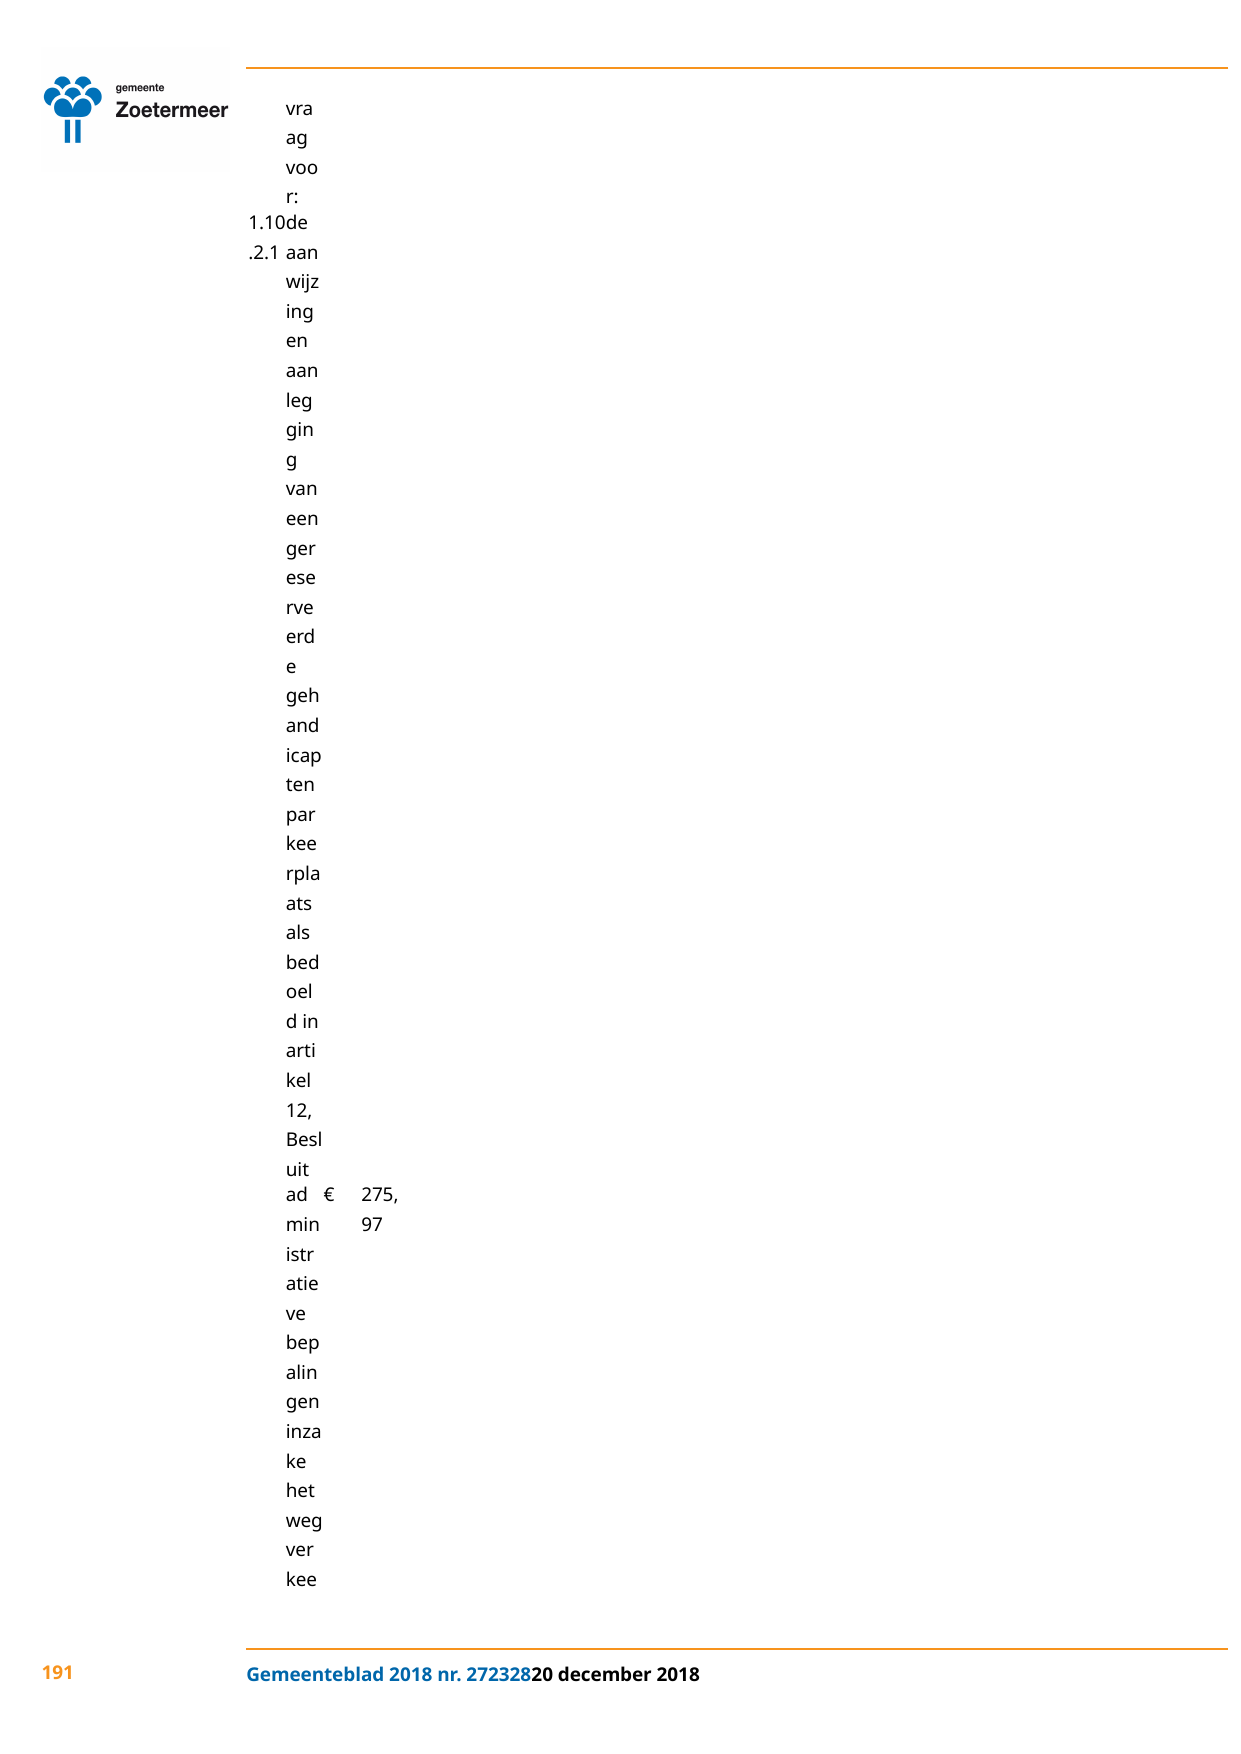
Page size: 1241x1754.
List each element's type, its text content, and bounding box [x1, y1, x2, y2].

table_cell [248, 1182, 286, 1592]
table_cell [248, 95, 286, 209]
table_cell 275,97 [361, 1182, 398, 1592]
table_cell € [323, 1182, 361, 1592]
table_cell [323, 95, 361, 209]
picture [41, 47, 231, 172]
table_cell [323, 209, 361, 1182]
table_cell administratieve bepalingen inzake het wegverkee [286, 1182, 323, 1592]
table_cell 1.10.2.1 [248, 209, 286, 1182]
table_cell de aanwijzing en aanlegging van een gereserveerde gehandicaptenparkeerplaats als bedoeld in artikel 12, Besluit [286, 209, 323, 1182]
table_cell vraag voor: [286, 95, 323, 209]
table_cell [361, 209, 398, 1182]
table_cell [361, 95, 398, 209]
